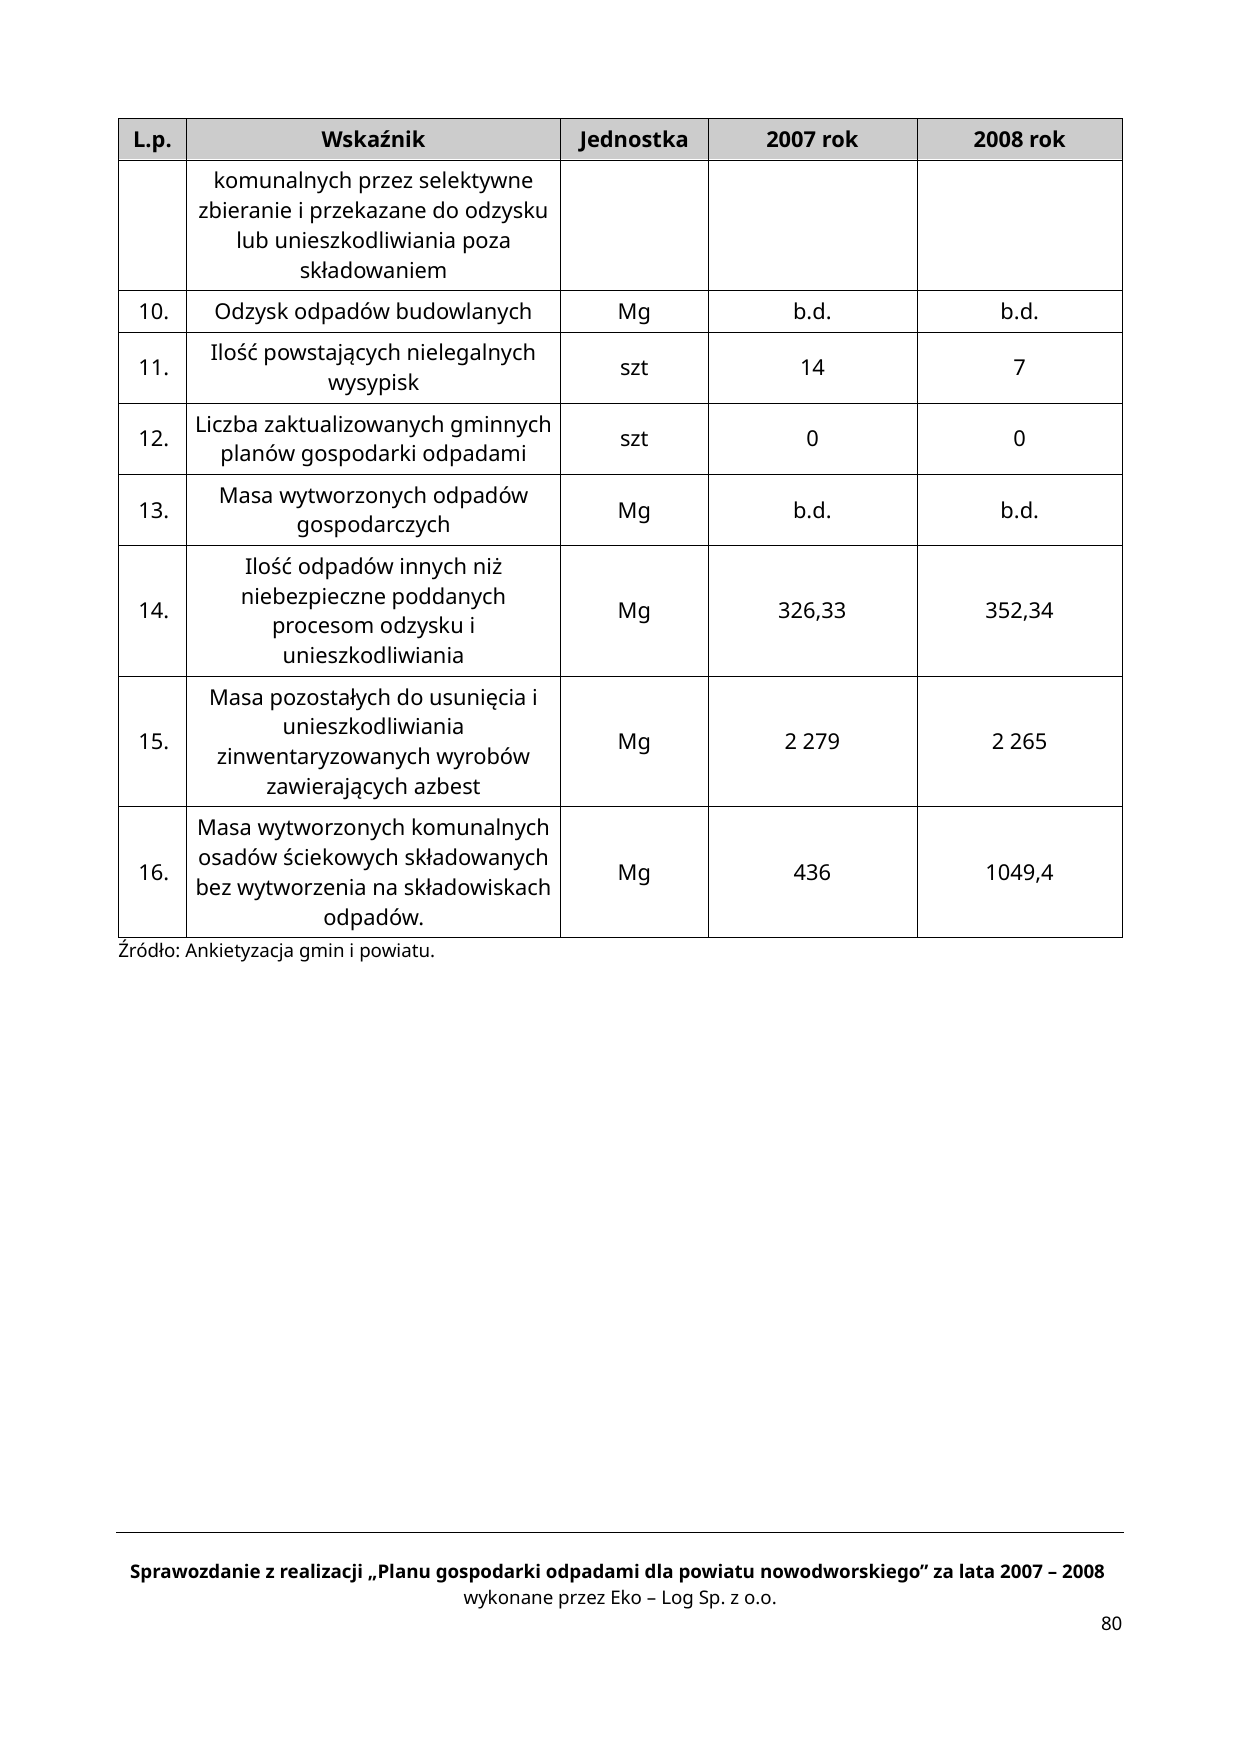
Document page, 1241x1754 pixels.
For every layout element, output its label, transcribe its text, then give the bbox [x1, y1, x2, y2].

table_cell Ilość odpadów innych niż niebezpieczne poddanych procesom odzysku i unieszkodliwiania [187, 546, 560, 676]
table_header 2007 rok [709, 119, 917, 159]
table_cell [918, 161, 1122, 290]
table_cell [119, 546, 186, 676]
table_cell Masa wytworzonych komunalnych osadów ściekowych składowanych bez wytworzenia na składowiskach odpadów. [187, 807, 560, 937]
table_cell 326,33 [709, 546, 917, 676]
table_cell b.d. [918, 475, 1122, 545]
table_cell 0 [918, 404, 1122, 474]
table_cell Mg [561, 291, 708, 332]
table_cell 2 265 [918, 677, 1122, 806]
table_cell [119, 807, 186, 937]
table_cell [119, 404, 186, 474]
table_cell 14 [709, 333, 917, 403]
table_cell b.d. [918, 291, 1122, 332]
table_header Jednostka [561, 119, 708, 159]
table_cell [119, 677, 186, 806]
table_cell [119, 291, 186, 332]
table_cell Ilość powstających nielegalnych wysypisk [187, 333, 560, 403]
table_cell [561, 161, 708, 290]
table_cell Mg [561, 807, 708, 937]
table_cell Odzysk odpadów budowlanych [187, 291, 560, 332]
table_cell 1049,4 [918, 807, 1122, 937]
table_cell [709, 161, 917, 290]
table_cell 0 [709, 404, 917, 474]
table_header 2008 rok [918, 119, 1122, 159]
table_cell Mg [561, 475, 708, 545]
table_cell Mg [561, 677, 708, 806]
table_cell Mg [561, 546, 708, 676]
table_cell szt [561, 404, 708, 474]
table_cell 7 [918, 333, 1122, 403]
table_cell komunalnych przez selektywne zbieranie i przekazane do odzysku lub unieszkodliwiania poza składowaniem [187, 161, 560, 290]
table_cell Masa wytworzonych odpadów gospodarczych [187, 475, 560, 545]
table_cell 436 [709, 807, 917, 937]
table_cell Liczba zaktualizowanych gminnych planów gospodarki odpadami [187, 404, 560, 474]
table_cell szt [561, 333, 708, 403]
table_cell 2 279 [709, 677, 917, 806]
table_cell b.d. [709, 475, 917, 545]
table_cell [119, 333, 186, 403]
table_header L.p. [119, 119, 186, 159]
table_cell b.d. [709, 291, 917, 332]
table_cell 352,34 [918, 546, 1122, 676]
table_cell Masa pozostałych do usunięcia i unieszkodliwiania zinwentaryzowanych wyrobów zawierających azbest [187, 677, 560, 806]
table_header Wskaźnik [187, 119, 560, 159]
table_cell [119, 161, 186, 290]
text Źródło: Ankietyzacja gmin i powiatu. [118, 938, 1122, 963]
table_cell [119, 475, 186, 545]
